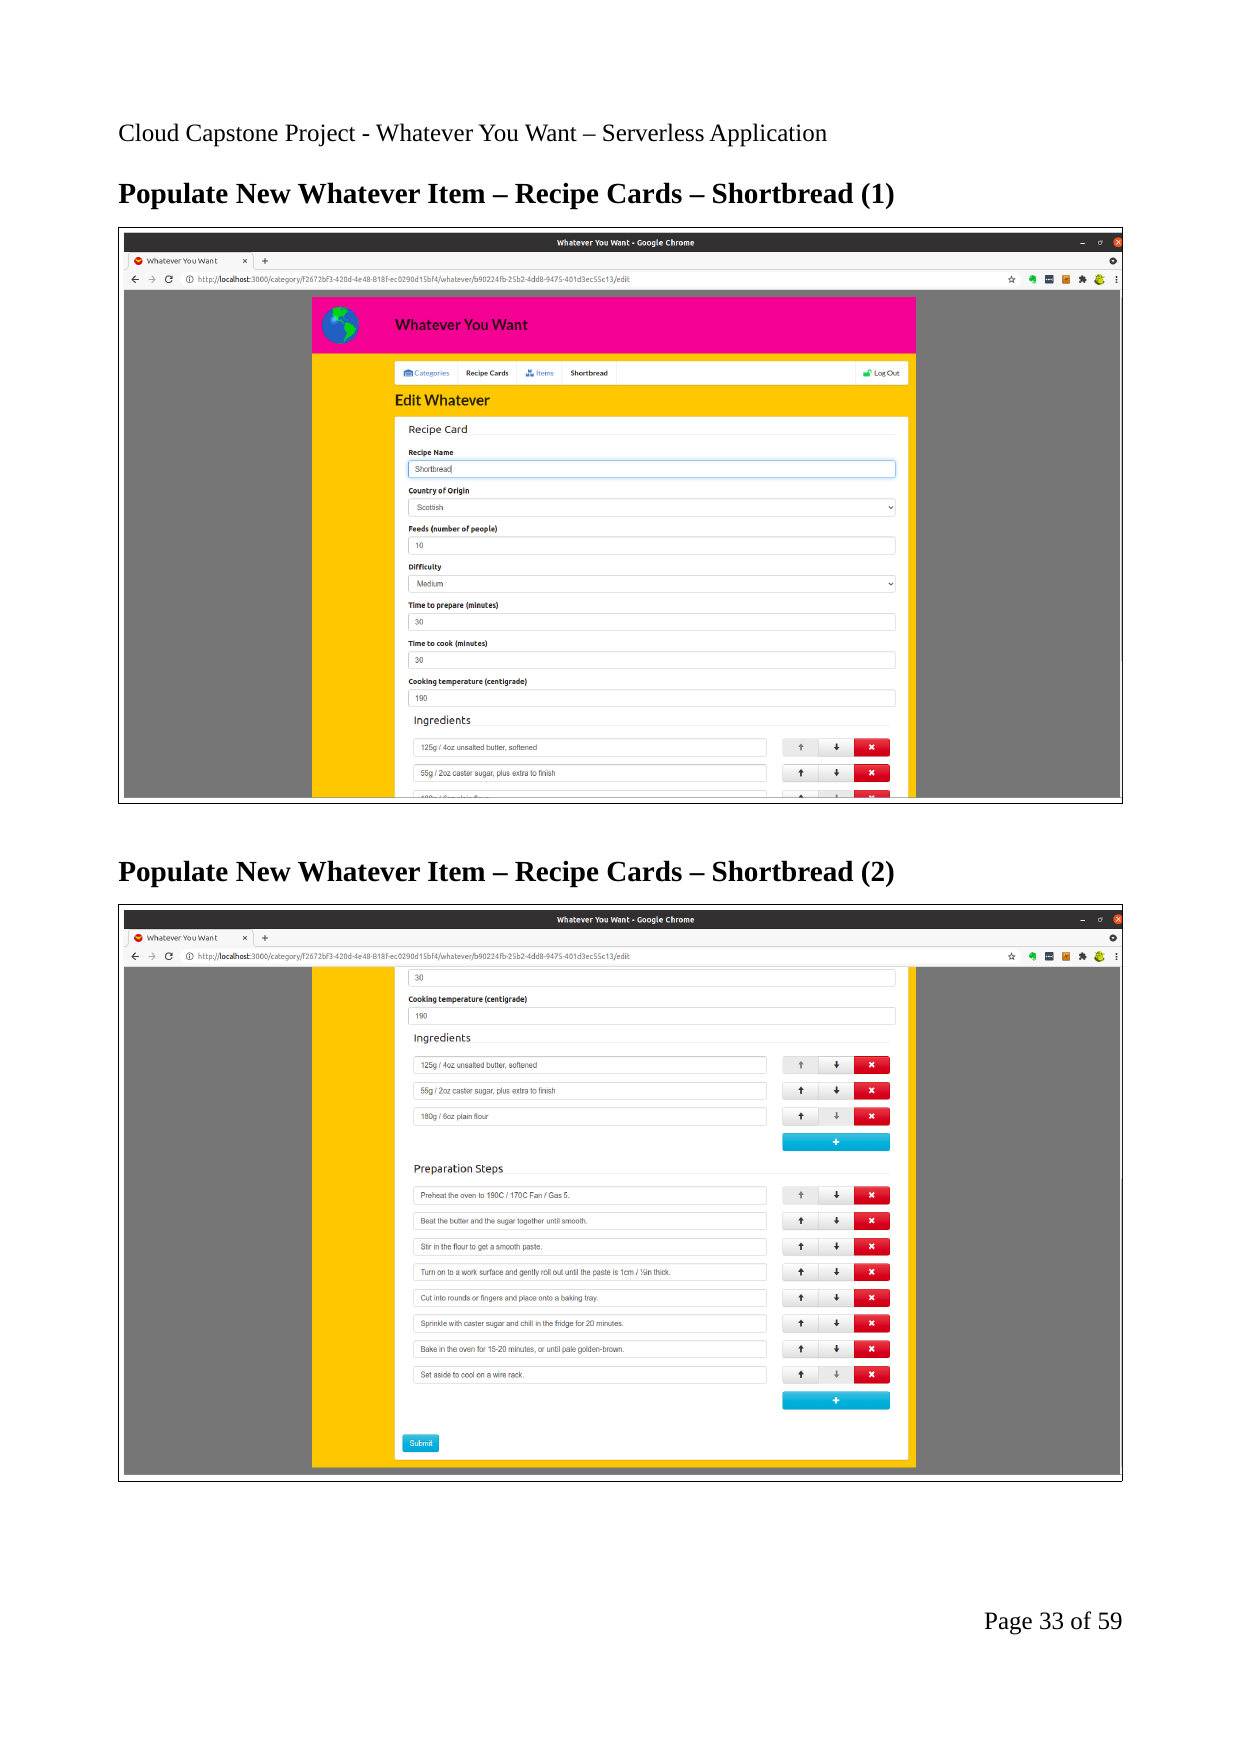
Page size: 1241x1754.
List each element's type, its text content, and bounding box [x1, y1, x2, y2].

table_header [119, 905, 1122, 1481]
picture [123, 232, 1123, 798]
picture [123, 910, 1123, 1475]
table_header [119, 228, 1122, 803]
subtitle Populate New Whatever Item – Recipe Cards – Shortbread (2) [118, 854, 1122, 887]
subtitle Populate New Whatever Item – Recipe Cards – Shortbread (1) [118, 176, 1122, 210]
